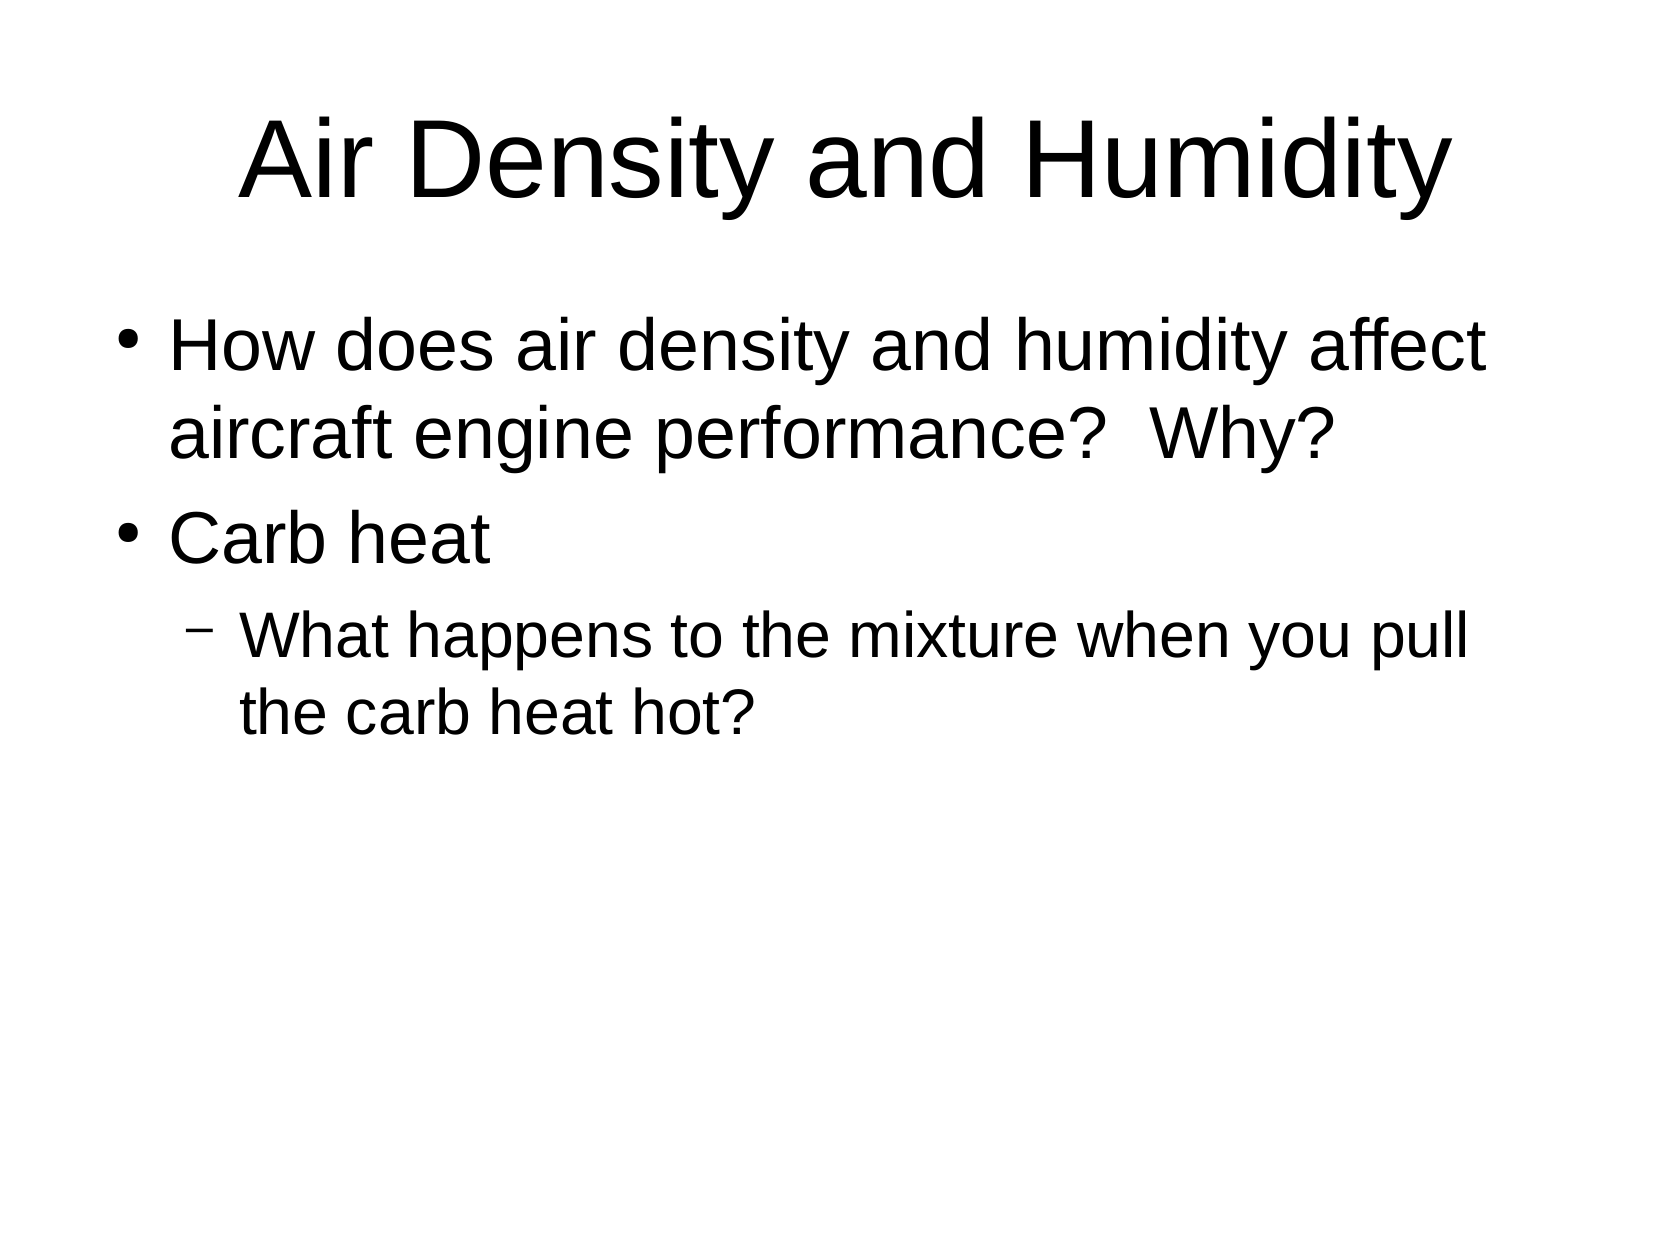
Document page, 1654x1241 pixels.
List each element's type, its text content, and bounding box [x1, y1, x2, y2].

list How does air density and humidity affect aircraft engine performance? Why? Carb heat What happens to the mixture when you pull the carb heat hot? [82, 289, 1571, 1108]
title Air Density and Humidity [82, 49, 1571, 257]
